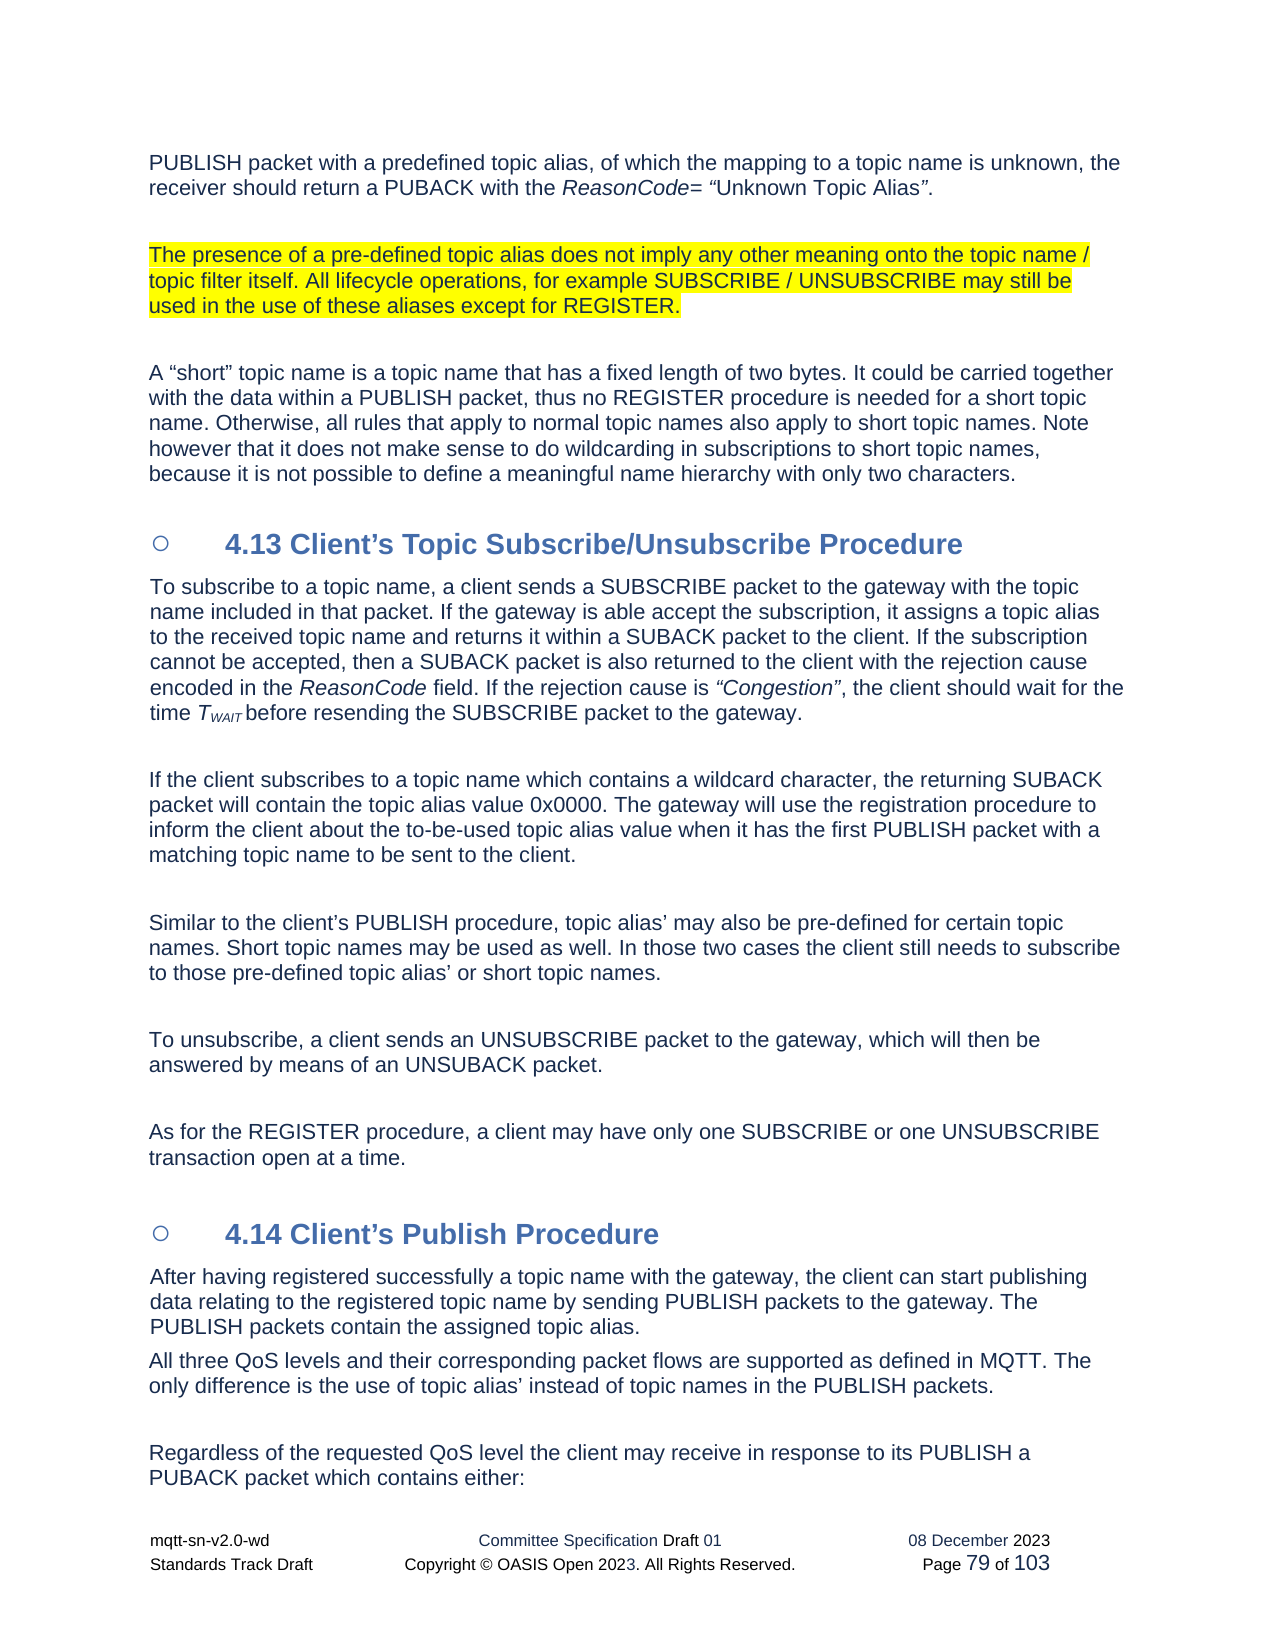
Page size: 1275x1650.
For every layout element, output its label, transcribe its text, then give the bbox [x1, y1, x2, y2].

text As for the REGISTER procedure, a client may have only one SUBSCRIBE or one UNSUBSCRIBE transaction open at a time. [148, 1119, 1124, 1170]
text If the client subscribes to a topic name which contains a wildcard character, the returning SUBACK packet will contain the topic alias value 0x0000. The gateway will use the registration procedure to inform the client about the to-be-used topic alias value when it has the first PUBLISH packet with a matching topic name to be sent to the client. [148, 767, 1124, 868]
text The presence of a pre-defined topic alias does not imply any other meaning onto the topic name / topic filter itself. All lifecycle operations, for example SUBSCRIBE / UNSUBSCRIBE may still be used in the use of these aliases except for REGISTER. [148, 242, 1124, 318]
text To subscribe to a topic name, a client sends a SUBSCRIBE packet to the gateway with the topic name included in that packet. If the gateway is able accept the subscription, it assigns a topic alias to the received topic name and returns it within a SUBACK packet to the client. If the subscription cannot be accepted, then a SUBACK packet is also returned to the client with the rejection cause encoded in the ReasonCode field. If the rejection cause is “Congestion”, the client should wait for the time TWAIT before resending the SUBSCRIBE packet to the gateway. [149, 574, 1124, 725]
text Regardless of the requested QoS level the client may receive in response to its PUBLISH a PUBACK packet which contains either: [148, 1440, 1124, 1491]
subtitle 4.14 Client’s Publish Procedure [150, 1212, 1124, 1252]
text PUBLISH packet with a predefined topic alias, of which the mapping to a topic name is unknown, the receiver should return a PUBACK with the ReasonCode= “Unknown Topic Alias”. [148, 150, 1124, 200]
text After having registered successfully a topic name with the gateway, the client can start publishing data relating to the registered topic name by sending PUBLISH packets to the gateway. The PUBLISH packets contain the assigned topic alias. [149, 1264, 1124, 1339]
text To unsubscribe, a client sends an UNSUBSCRIBE packet to the gateway, which will then be answered by means of an UNSUBACK packet. [148, 1027, 1124, 1077]
subtitle 4.13 Client’s Topic Subscribe/Unsubscribe Procedure [150, 521, 1124, 562]
text A “short” topic name is a topic name that has a fixed length of two bytes. It could be carried together with the data within a PUBLISH packet, thus no REGISTER procedure is needed for a short topic name. Otherwise, all rules that apply to normal topic names also apply to short topic names. Note however that it does not make sense to do wildcarding in subscriptions to short topic names, because it is not possible to define a meaningful name hierarchy with only two characters. [148, 360, 1124, 486]
text Similar to the client’s PUBLISH procedure, topic alias’ may also be pre-defined for certain topic names. Short topic names may be used as well. In those two cases the client still needs to subscribe to those pre-defined topic alias’ or short topic names. [148, 909, 1124, 985]
text All three QoS levels and their corresponding packet flows are supported as defined in MQTT. The only difference is the use of topic alias’ instead of topic names in the PUBLISH packets. [148, 1348, 1124, 1398]
